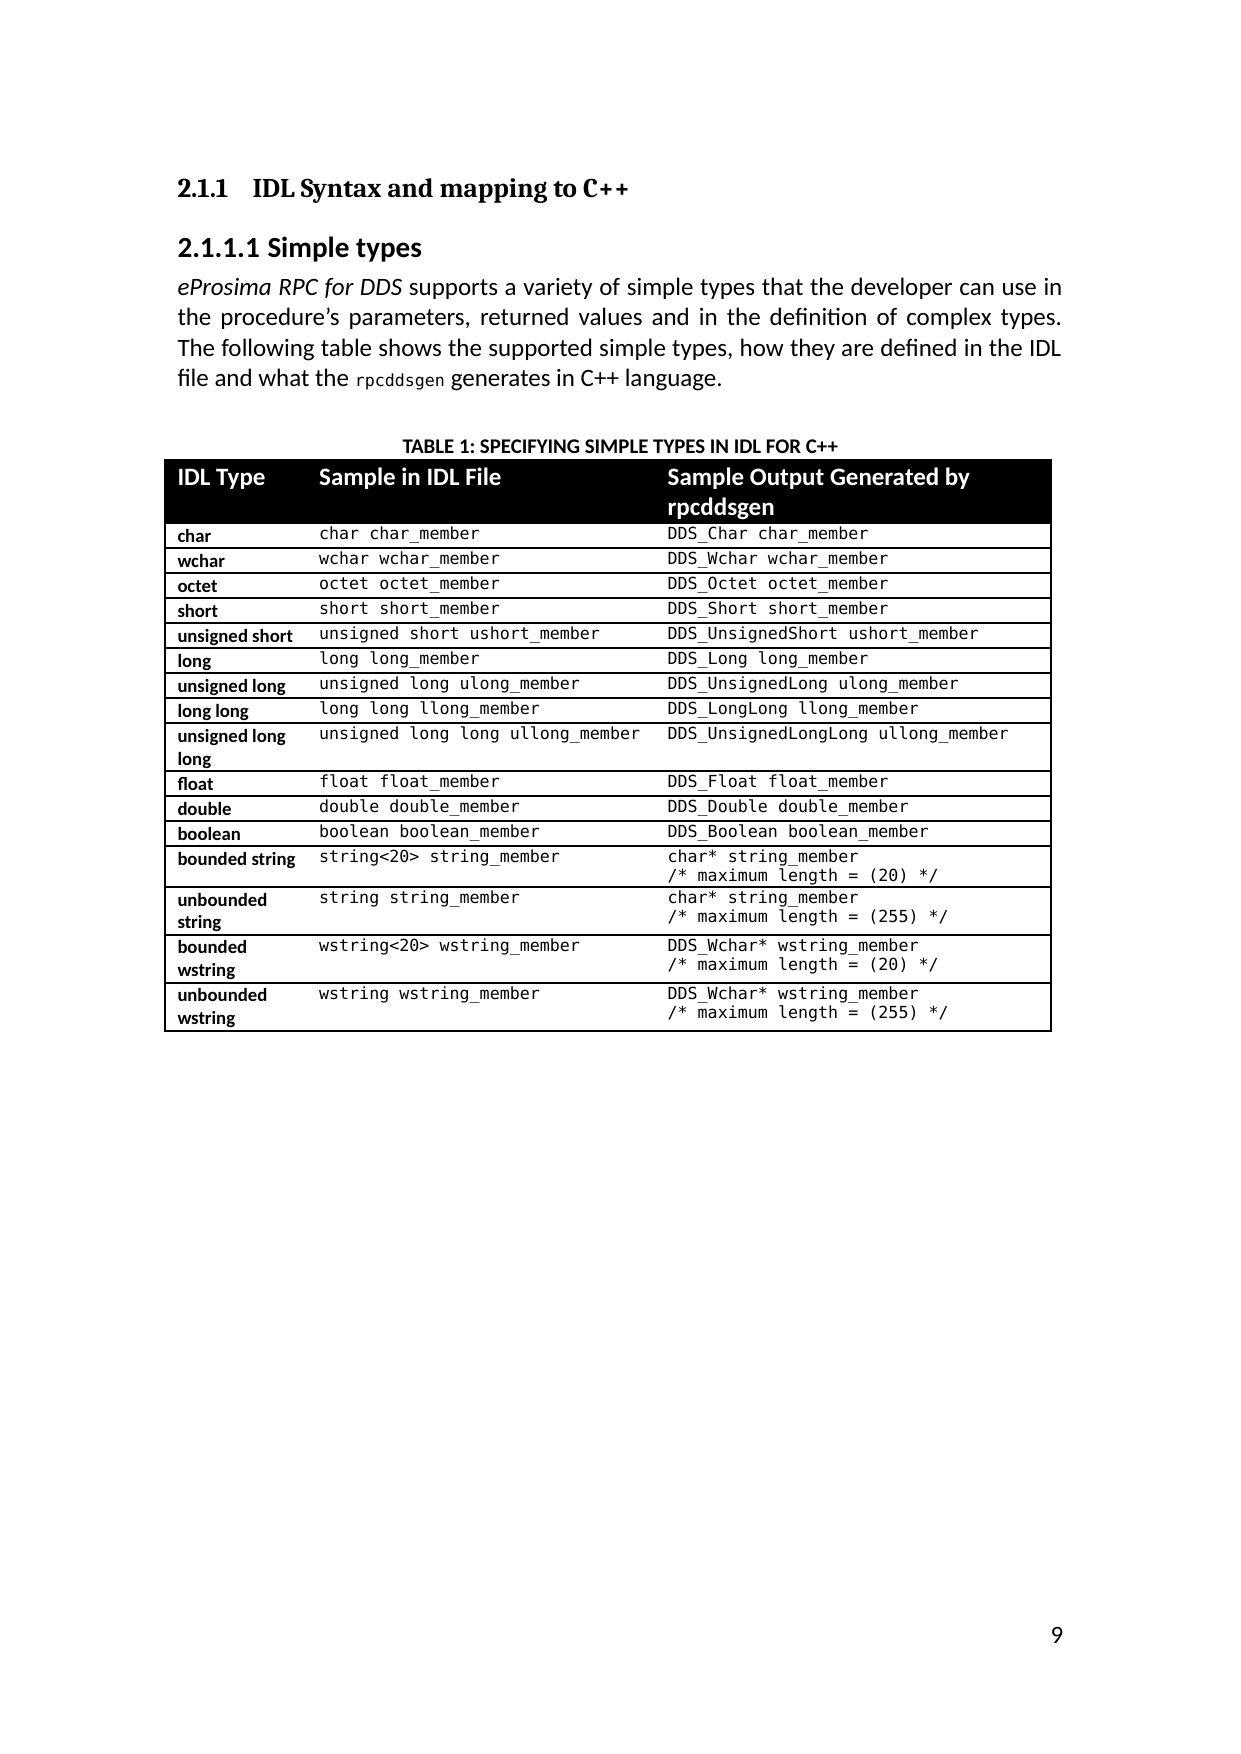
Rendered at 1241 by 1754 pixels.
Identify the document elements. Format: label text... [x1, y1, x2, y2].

table_cell unsigned short ushort_member [307, 624, 655, 647]
table_cell double [166, 797, 307, 820]
table_cell wstring wstring_member [307, 984, 655, 1029]
table_cell unsigned long ulong_member [307, 674, 655, 697]
table_cell unsigned short [166, 624, 307, 647]
table_cell DDS_Double double_member [655, 797, 1050, 820]
table_cell long long_member [307, 649, 655, 672]
table_cell double double_member [307, 797, 655, 820]
table_cell wchar wchar_member [307, 549, 655, 572]
table_cell string string_member [307, 888, 655, 934]
table_cell wchar [166, 549, 307, 572]
text eProsima RPC for DDS supports a variety of simple types that the developer can use in the procedure’s parameters, returned values and in the definition of complex types. The following table shows the supported simple types, how they are defined in the IDL file and what the rpcddsgen generates in C++ language. [177, 271, 1063, 393]
text TablE 1: Specifying Simple Types in IDL for C++ [177, 433, 1063, 459]
table_cell unbounded wstring [166, 984, 307, 1029]
table_cell char [166, 524, 307, 547]
table_cell bounded string [166, 847, 307, 886]
table_cell unsigned long [166, 674, 307, 697]
table_cell char* string_member /* maximum length = (255) */ [655, 888, 1050, 934]
table_cell char* string_member /* maximum length = (20) */ [655, 847, 1050, 886]
table_cell DDS_Wchar* wstring_member /* maximum length = (20) */ [655, 936, 1050, 982]
table_cell DDS_Octet octet_member [655, 574, 1050, 597]
table_cell DDS_LongLong llong_member [655, 699, 1050, 722]
table_cell DDS_UnsignedLongLong ullong_member [655, 724, 1050, 770]
table_header Sample in IDL File [307, 461, 655, 522]
table_cell boolean [166, 822, 307, 845]
table_cell short [166, 599, 307, 622]
table_cell DDS_Boolean boolean_member [655, 822, 1050, 845]
table_cell unsigned long long ullong_member [307, 724, 655, 770]
table_cell wstring<20> wstring_member [307, 936, 655, 982]
table_cell unsigned long long [166, 724, 307, 770]
table_cell short short_member [307, 599, 655, 622]
table_cell float [166, 772, 307, 795]
table_cell DDS_Float float_member [655, 772, 1050, 795]
table_cell DDS_UnsignedLong ulong_member [655, 674, 1050, 697]
table_header Sample Output Generated by rpcddsgen [655, 461, 1050, 522]
table_cell bounded wstring [166, 936, 307, 982]
table_cell octet [166, 574, 307, 597]
subtitle Simple types [177, 229, 1063, 264]
table_cell octet octet_member [307, 574, 655, 597]
table_cell unbounded string [166, 888, 307, 934]
table_cell DDS_Short short_member [655, 599, 1050, 622]
table_cell DDS_UnsignedShort ushort_member [655, 624, 1050, 647]
table_cell DDS_Wchar* wstring_member /* maximum length = (255) */ [655, 984, 1050, 1029]
table_cell long long llong_member [307, 699, 655, 722]
table_cell DDS_Long long_member [655, 649, 1050, 672]
table_cell string<20> string_member [307, 847, 655, 886]
table_cell long long [166, 699, 307, 722]
table_cell DDS_Wchar wchar_member [655, 549, 1050, 572]
table_header IDL Type [166, 461, 307, 522]
table_cell boolean boolean_member [307, 822, 655, 845]
table_cell DDS_Char char_member [655, 524, 1050, 547]
subtitle IDL Syntax and mapping to C++ [177, 173, 1063, 204]
table_cell long [166, 649, 307, 672]
table_cell float float_member [307, 772, 655, 795]
table_cell char char_member [307, 524, 655, 547]
